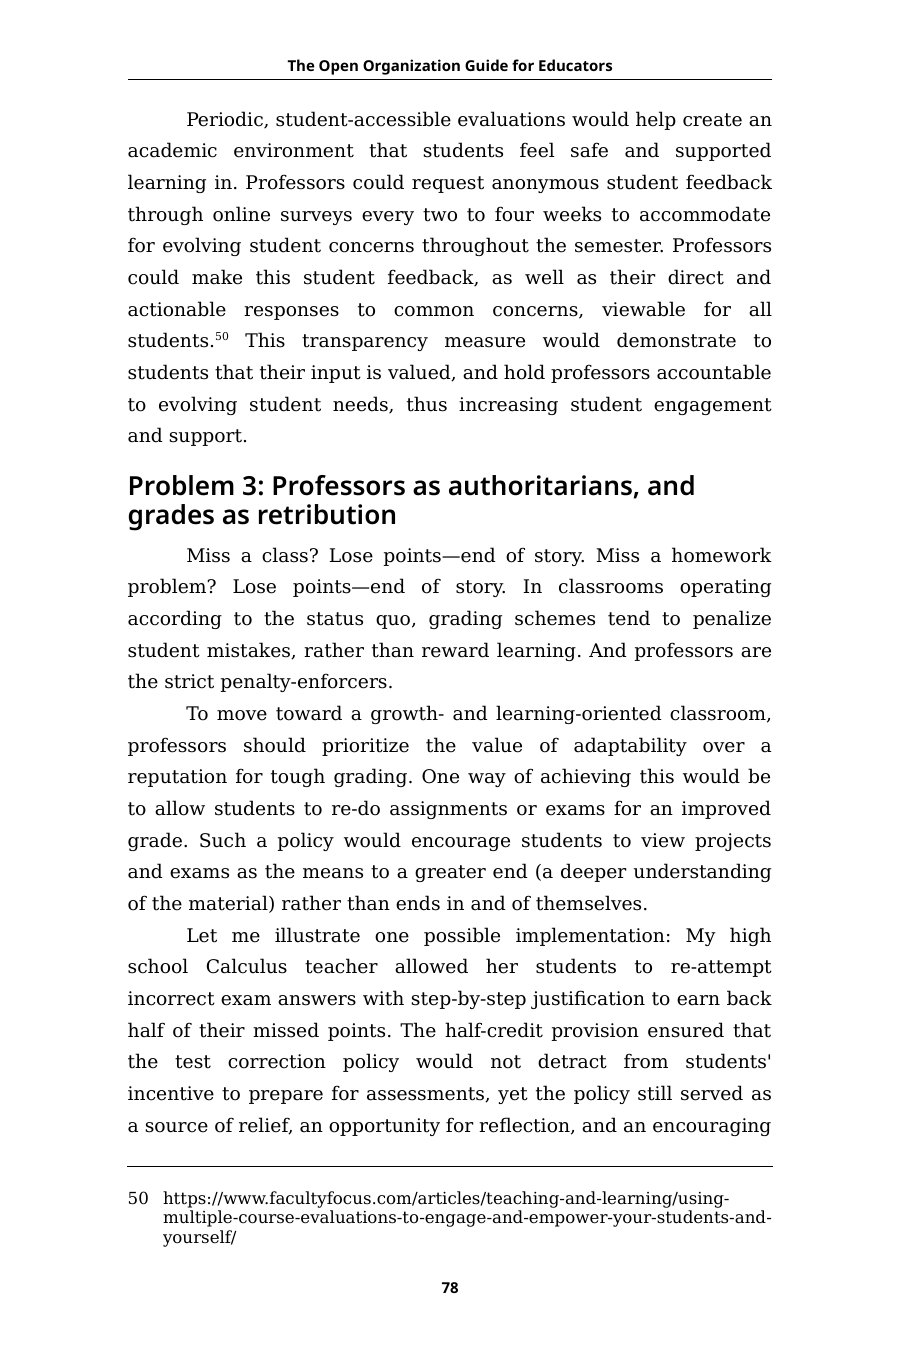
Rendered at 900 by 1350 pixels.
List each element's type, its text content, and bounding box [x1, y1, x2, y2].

text To move toward a growth- and learning-oriented classroom, professors should prioritize the value of adaptability over a reputation for tough grading. One way of achieving this would be to allow students to re-do assignments or exams for an improved grade. Such a policy would encourage students to view projects and exams as the means to a greater end (a deeper understanding of the material) rather than ends in and of themselves. [127, 703, 772, 915]
text https://www.facultyfocus.com/articles/teaching-and-learning/using-multiple-course-evaluations-to-engage-and-empower-your-students-and-yourself/ [127, 1189, 772, 1247]
text Let me illustrate one possible implementation: My high school Calculus teacher allowed her students to re-attempt incorrect exam answers with step-by-step justification to earn back half of their missed points. The half-credit provision ensured that the test correction policy would not detract from students' incentive to prepare for assessments, yet the policy still served as a source of relief, an opportunity for reflection, and an encouraging [127, 925, 772, 1137]
text Periodic, student-accessible evaluations would help create an academic environment that students feel safe and supported learning in. Professors could request anonymous student feedback through online surveys every two to four weeks to accommodate for evolving student concerns throughout the semester. Professors could make this student feedback, as well as their direct and actionable responses to common concerns, viewable for all students. This transparency measure would demonstrate to students that their input is valued, and hold professors accountable to evolving student needs, thus increasing student engagement and support. [127, 109, 772, 447]
text Miss a class? Lose points—end of story. Miss a homework problem? Lose points—end of story. In classrooms operating according to the status quo, grading schemes tend to penalize student mistakes, rather than reward learning. And professors are the strict penalty-enforcers. [127, 545, 772, 693]
subtitle Problem 3: Professors as authoritarians, and grades as retribution [127, 472, 772, 532]
